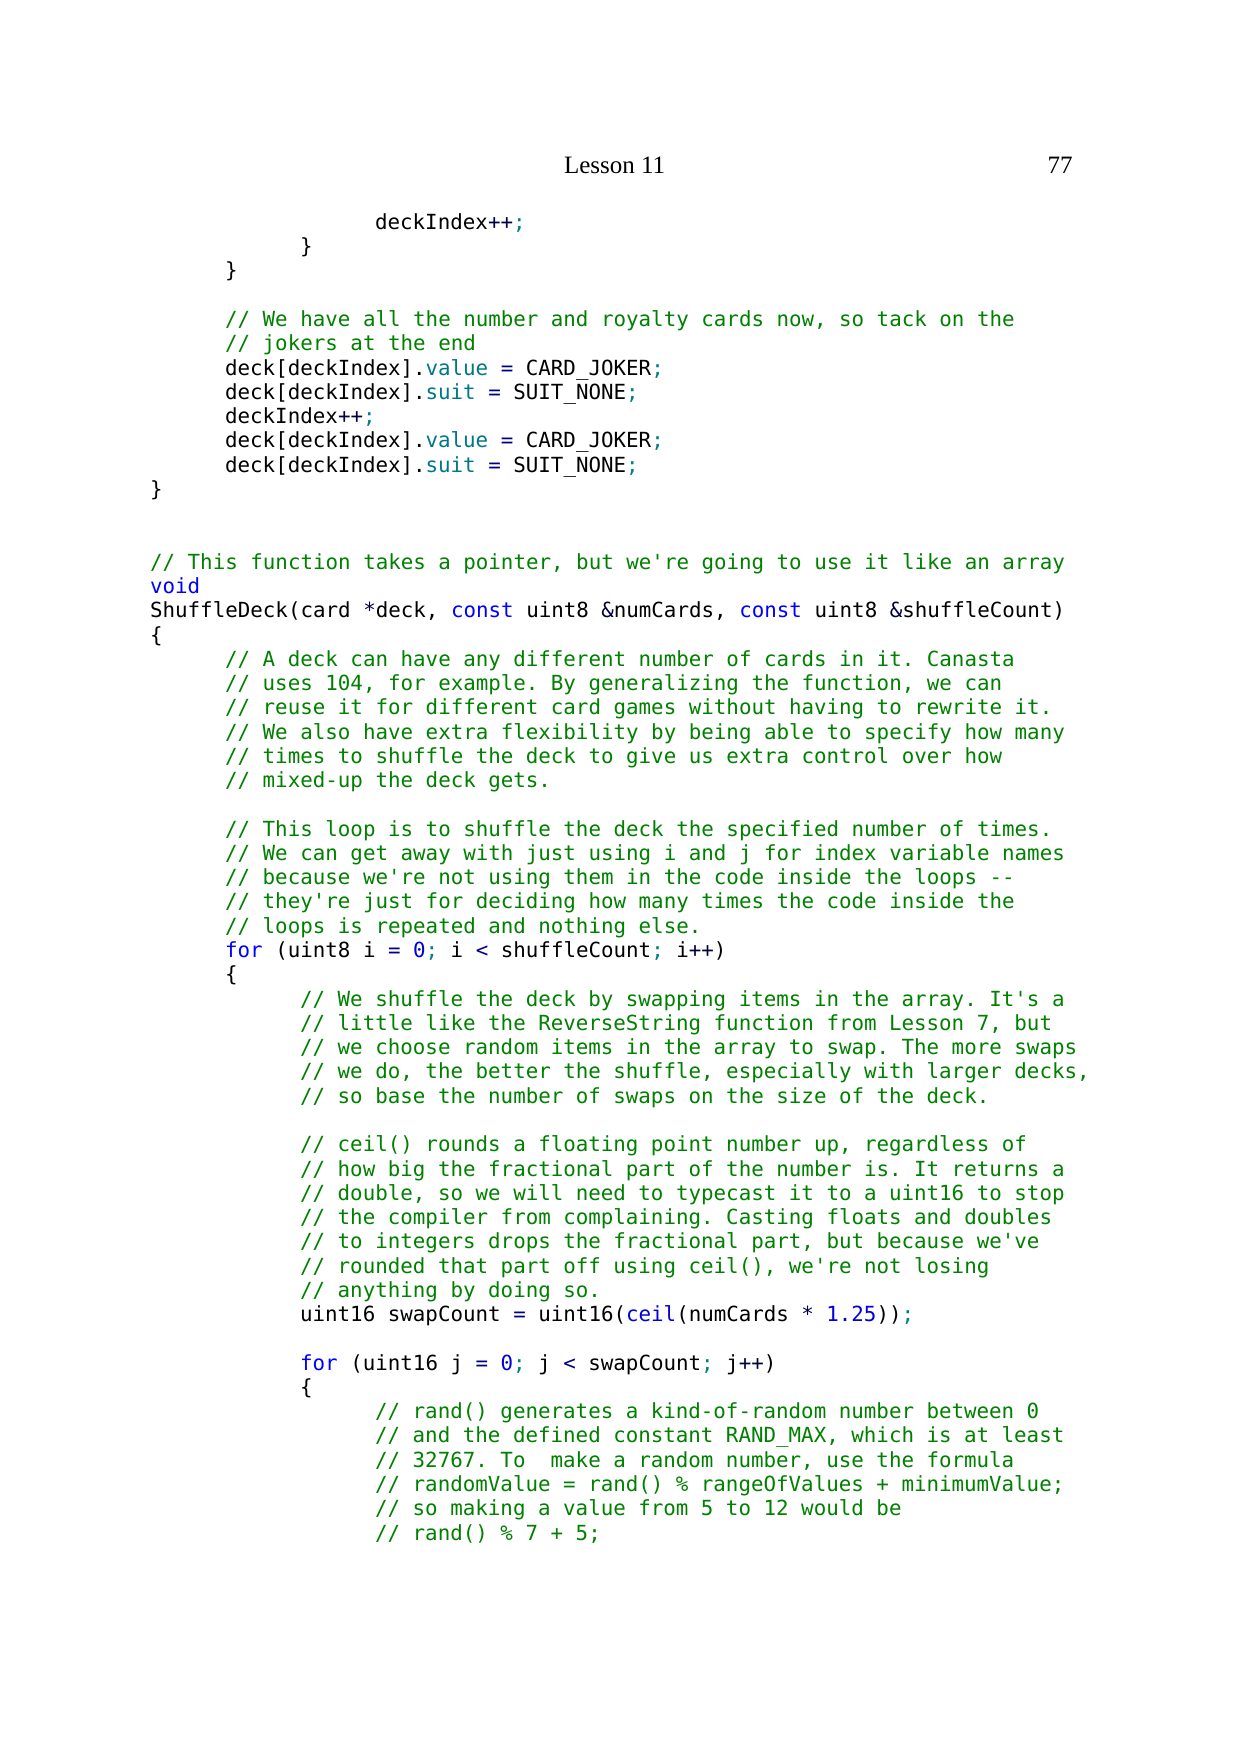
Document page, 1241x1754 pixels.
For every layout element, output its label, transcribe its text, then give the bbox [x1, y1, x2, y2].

text // This function takes a pointer, but we're going to use it like an array [150, 550, 1091, 574]
text // we choose random items in the array to swap. The more swaps [150, 1035, 1091, 1059]
text deckIndex++; [150, 210, 1091, 234]
text // because we're not using them in the code inside the loops -- [150, 865, 1091, 889]
text void [150, 574, 1091, 598]
text for (uint8 i = 0; i < shuffleCount; i++) [150, 938, 1091, 962]
text // rand() % 7 + 5; [150, 1521, 1091, 1545]
text // so base the number of swaps on the size of the deck. [150, 1084, 1091, 1108]
text // 32767. To make a random number, use the formula [150, 1448, 1091, 1472]
text // anything by doing so. [150, 1278, 1091, 1302]
text // randomValue = rand() % rangeOfValues + minimumValue; [150, 1472, 1091, 1496]
text // mixed-up the deck gets. [150, 768, 1091, 792]
text } [150, 477, 1091, 501]
text // how big the fractional part of the number is. It returns a [150, 1157, 1091, 1181]
text } [150, 258, 1091, 283]
text // ceil() rounds a floating point number up, regardless of [150, 1132, 1091, 1157]
text deckIndex++; [150, 404, 1091, 428]
text { [150, 962, 1091, 987]
text // we do, the better the shuffle, especially with larger decks, [150, 1059, 1091, 1084]
text // We have all the number and royalty cards now, so tack on the [150, 307, 1091, 331]
text // so making a value from 5 to 12 would be [150, 1496, 1091, 1521]
text // rounded that part off using ceil(), we're not losing [150, 1254, 1091, 1278]
text // uses 104, for example. By generalizing the function, we can [150, 671, 1091, 695]
text // rand() generates a kind-of-random number between 0 [150, 1399, 1091, 1423]
text { [150, 623, 1091, 647]
text ShuffleDeck(card *deck, const uint8 &numCards, const uint8 &shuffleCount) [150, 598, 1091, 623]
text // to integers drops the fractional part, but because we've [150, 1229, 1091, 1254]
text deck[deckIndex].suit = SUIT_NONE; [150, 380, 1091, 404]
text // double, so we will need to typecast it to a uint16 to stop [150, 1181, 1091, 1205]
text // the compiler from complaining. Casting floats and doubles [150, 1205, 1091, 1229]
text // loops is repeated and nothing else. [150, 914, 1091, 938]
text uint16 swapCount = uint16(ceil(numCards * 1.25)); [150, 1302, 1091, 1326]
text // We can get away with just using i and j for index variable names [150, 841, 1091, 865]
text // A deck can have any different number of cards in it. Canasta [150, 647, 1091, 671]
text // times to shuffle the deck to give us extra control over how [150, 744, 1091, 768]
text // We also have extra flexibility by being able to specify how many [150, 720, 1091, 744]
text // This loop is to shuffle the deck the specified number of times. [150, 817, 1091, 841]
text deck[deckIndex].value = CARD_JOKER; [150, 428, 1091, 453]
text for (uint16 j = 0; j < swapCount; j++) [150, 1351, 1091, 1375]
text { [150, 1375, 1091, 1399]
text // We shuffle the deck by swapping items in the array. It's a [150, 987, 1091, 1011]
text deck[deckIndex].suit = SUIT_NONE; [150, 453, 1091, 477]
text // and the defined constant RAND_MAX, which is at least [150, 1423, 1091, 1448]
text // jokers at the end [150, 331, 1091, 356]
text } [150, 234, 1091, 258]
text // little like the ReverseString function from Lesson 7, but [150, 1011, 1091, 1035]
text // they're just for deciding how many times the code inside the [150, 889, 1091, 914]
text // reuse it for different card games without having to rewrite it. [150, 695, 1091, 720]
text deck[deckIndex].value = CARD_JOKER; [150, 356, 1091, 380]
